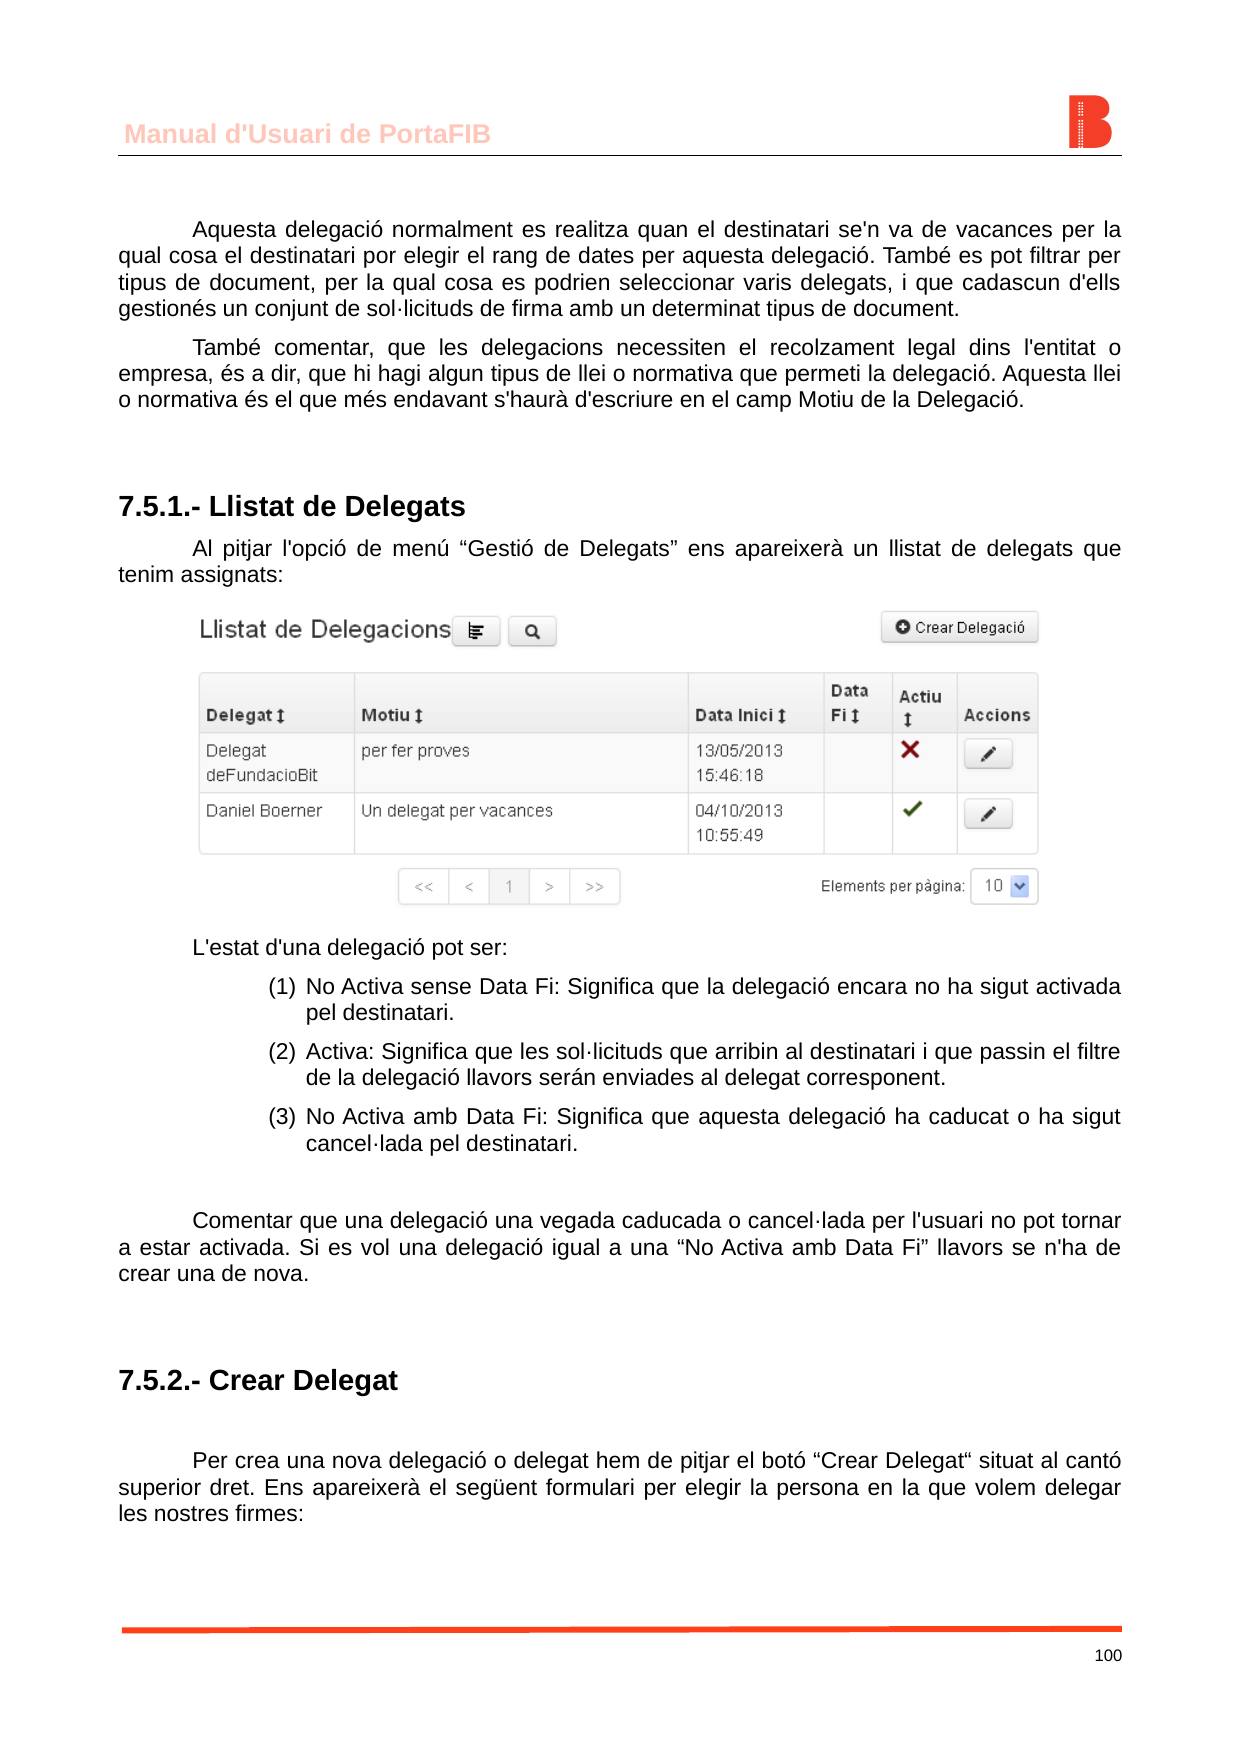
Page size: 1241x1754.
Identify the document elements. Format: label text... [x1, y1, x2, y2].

picture [189, 600, 1051, 922]
subtitle Llistat de Delegats [118, 489, 1122, 523]
text L'estat d'una delegació pot ser: [118, 934, 1122, 960]
picture [1063, 94, 1117, 150]
text Comentar que una delegació una vegada caducada o cancel·lada per l'usuari no pot tornar a estar activada. Si es vol una delegació igual a una “No Activa amb Data Fi” llavors se n'ha de crear una de nova. [118, 1207, 1122, 1286]
text Aquesta delegació normalment es realitza quan el destinatari se'n va de vacances per la qual cosa el destinatari por elegir el rang de dates per aquesta delegació. També es pot filtrar per tipus de document, per la qual cosa es podrien seleccionar varis delegats, i que cadascun d'ells gestionés un conjunt de sol·licituds de firma amb un determinat tipus de document. [118, 216, 1122, 321]
list No Activa sense Data Fi: Significa que la delegació encara no ha sigut activada pel destinatari. [268, 973, 1122, 1025]
list Activa: Significa que les sol·licituds que arribin al destinatari i que passin el filtre de la delegació llavors serán enviades al delegat corresponent. [268, 1038, 1122, 1091]
subtitle Crear Delegat [118, 1363, 1122, 1396]
list No Activa amb Data Fi: Significa que aquesta delegació ha caducat o ha sigut cancel·lada pel destinatari. [268, 1103, 1122, 1156]
text També comentar, que les delegacions necessiten el recolzament legal dins l'entitat o empresa, és a dir, que hi hagi algun tipus de llei o normativa que permeti la delegació. Aquesta llei o normativa és el que més endavant s'haurà d'escriure en el camp Motiu de la Delegació. [118, 334, 1122, 413]
text Per crea una nova delegació o delegat hem de pitjar el botó “Crear Delegat“ situat al cantó superior dret. Ens apareixerà el següent formulari per elegir la persona en la que volem delegar les nostres firmes: [118, 1447, 1122, 1527]
text Al pitjar l'opció de menú “Gestió de Delegats” ens apareixerà un llistat de delegats que tenim assignats: [118, 535, 1122, 588]
